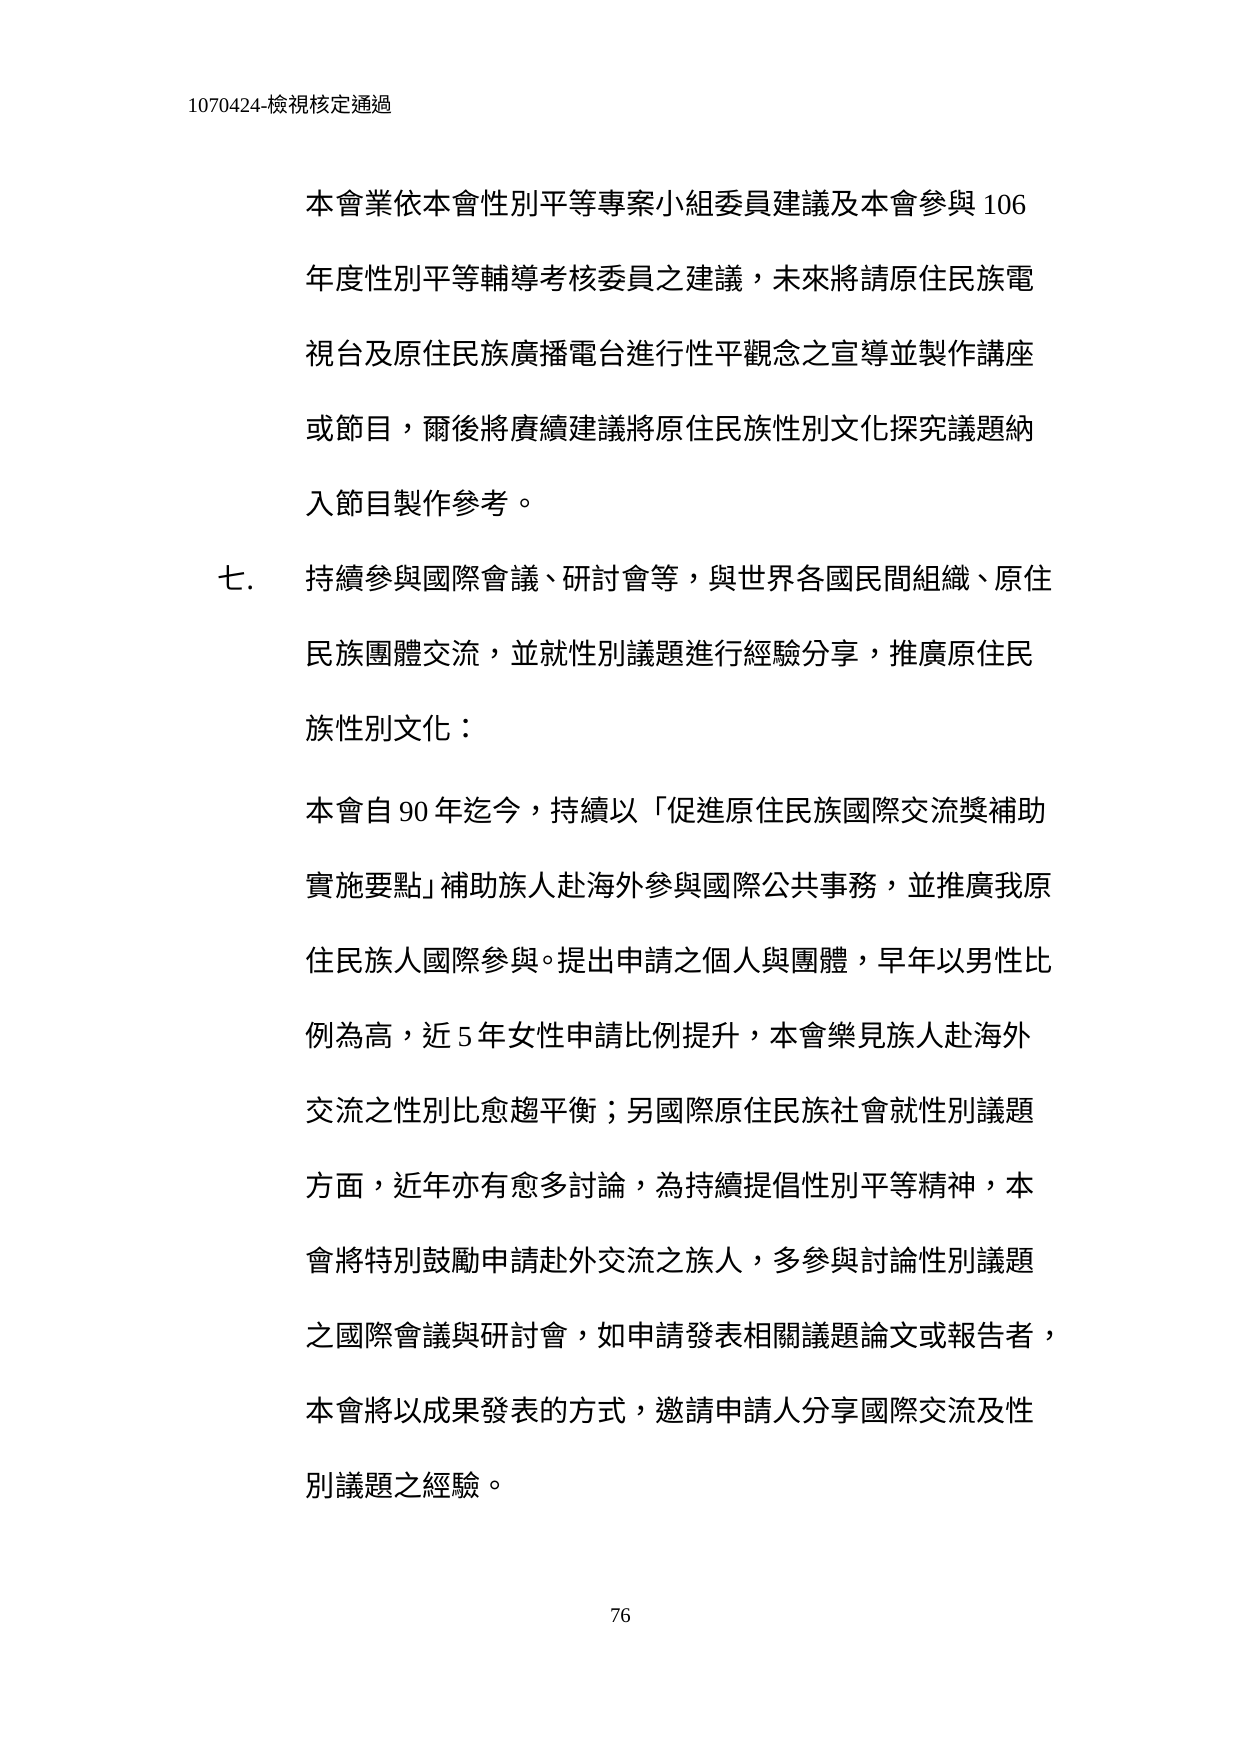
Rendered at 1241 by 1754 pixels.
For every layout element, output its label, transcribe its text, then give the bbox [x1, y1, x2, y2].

list 持續參與國際會議、研討會等，與世界各國民間組織、原住民族團體交流，並就性別議題進行經驗分享，推廣原住民族性別文化： [217, 539, 1053, 764]
text 本會業依本會性別平等專案小組委員建議及本會參與106年度性別平等輔導考核委員之建議，未來將請原住民族電視台及原住民族廣播電台進行性平觀念之宣導並製作講座或節目，爾後將賡續建議將原住民族性別文化探究議題納入節目製作參考。 [306, 164, 1053, 539]
text 本會自90年迄今，持續以「促進原住民族國際交流獎補助實施要點」補助族人赴海外參與國際公共事務，並推廣我原住民族人國際參與。提出申請之個人與團體，早年以男性比例為高，近5年女性申請比例提升，本會樂見族人赴海外交流之性別比愈趨平衡；另國際原住民族社會就性別議題方面，近年亦有愈多討論，為持續提倡性別平等精神，本會將特別鼓勵申請赴外交流之族人，多參與討論性別議題之國際會議與研討會，如申請發表相關議題論文或報告者，本會將以成果發表的方式，邀請申請人分享國際交流及性別議題之經驗。 [306, 771, 1053, 1521]
